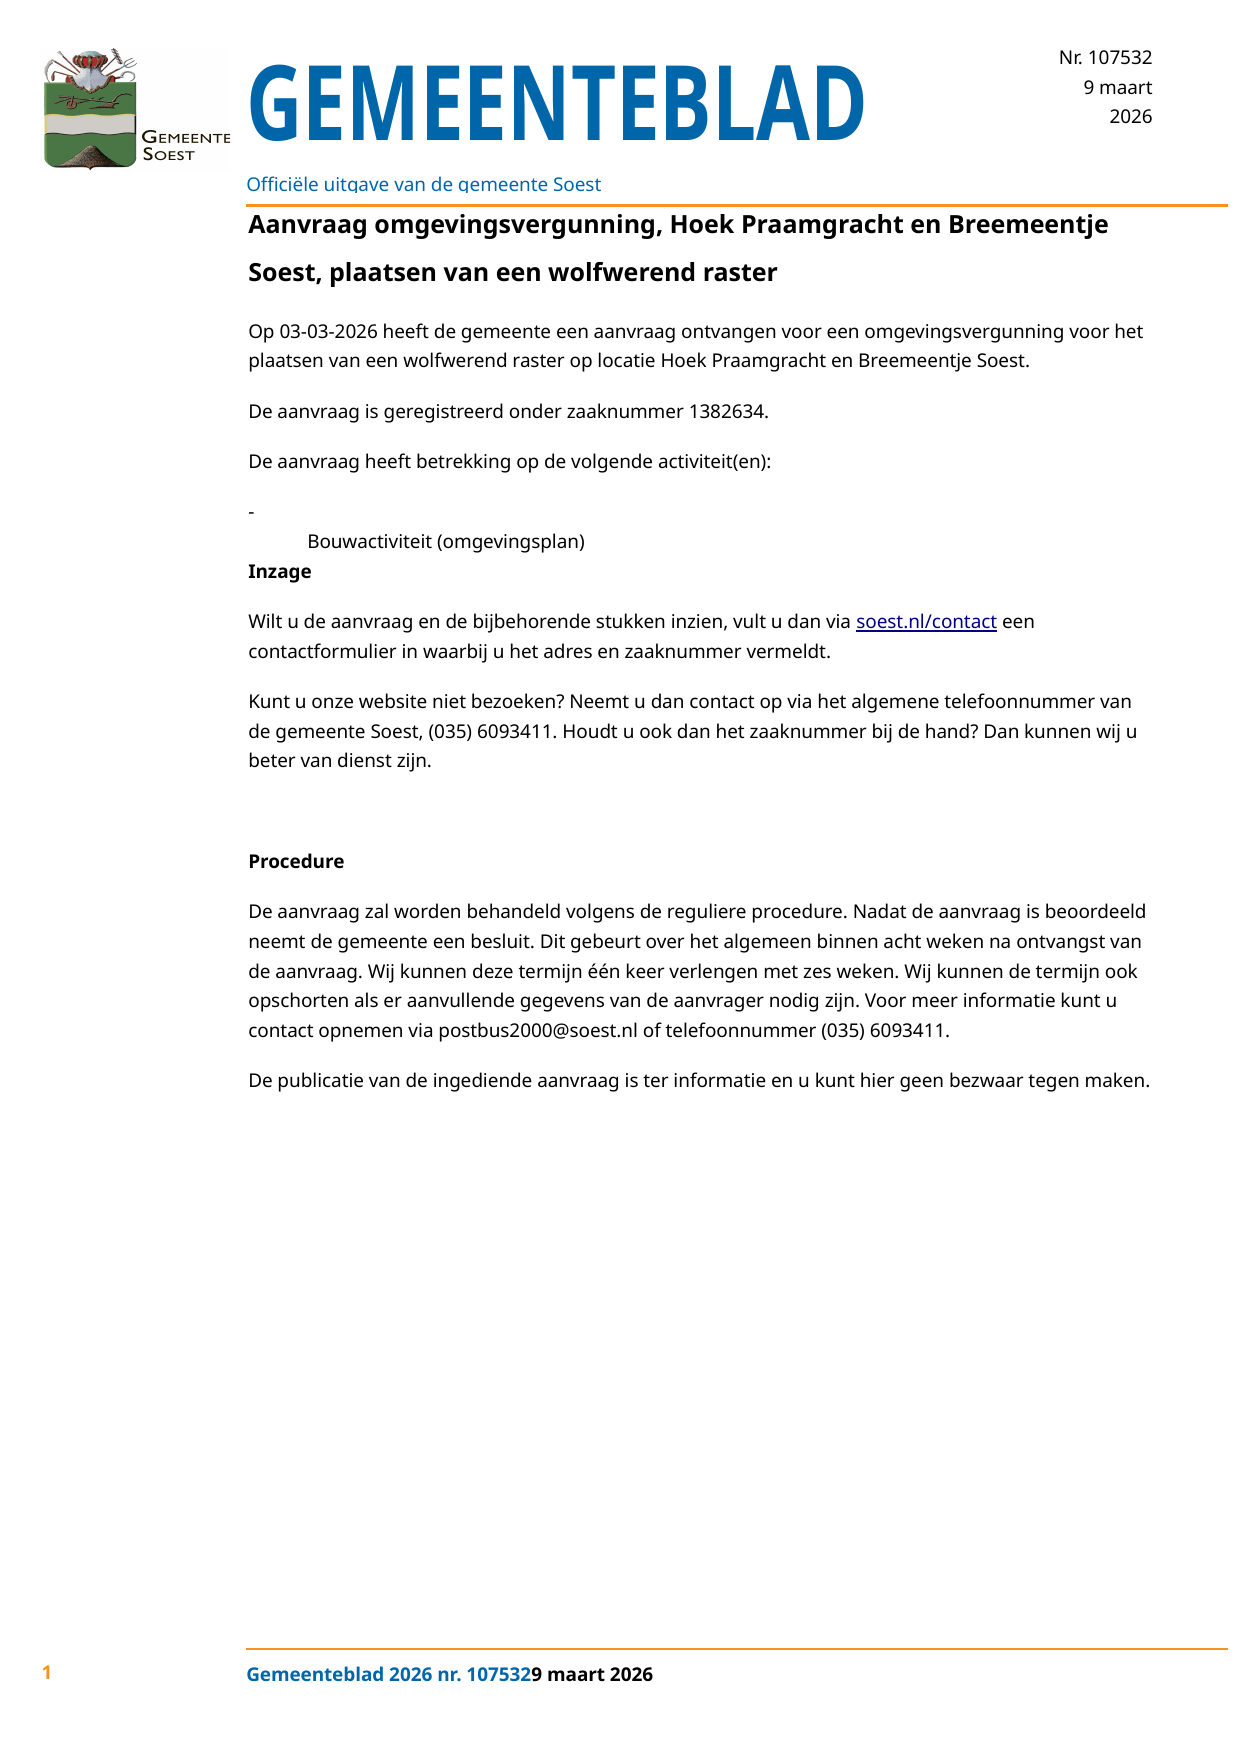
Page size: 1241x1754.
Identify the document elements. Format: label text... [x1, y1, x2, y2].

text Inzage [248, 558, 1152, 584]
text Aanvraag omgevingsvergunning, Hoek Praamgracht en Breemeentje Soest, plaatsen van een wolfwerend raster [248, 207, 1152, 288]
text De aanvraag zal worden behandeld volgens de reguliere procedure. Nadat de aanvraag is beoordeeld neemt de gemeente een besluit. Dit gebeurt over het algemeen binnen acht weken na ontvangst van de aanvraag. Wij kunnen deze termijn één keer verlengen met zes weken. Wij kunnen de termijn ook opschorten als er aanvullende gegevens van de aanvrager nodig zijn. Voor meer informatie kunt u contact opnemen via postbus2000@soest.nl of telefoonnummer (035) 6093411. [248, 899, 1152, 1043]
picture [41, 47, 231, 172]
list Bouwactiviteit (omgevingsplan) [248, 528, 1152, 554]
text De aanvraag is geregistreerd onder zaaknummer 1382634. [248, 398, 1152, 424]
text De publicatie van de ingediende aanvraag is ter informatie en u kunt hier geen bezwaar tegen maken. [248, 1067, 1152, 1093]
text Procedure [248, 848, 1152, 874]
text Wilt u de aanvraag en de bijbehorende stukken inzien, vult u dan via soest.nl/contact een contactformulier in waarbij u het adres en zaaknummer vermeldt. [248, 608, 1152, 664]
text Kunt u onze website niet bezoeken? Neemt u dan contact op via het algemene telefoonnummer van de gemeente Soest, (035) 6093411. Houdt u ook dan het zaaknummer bij de hand? Dan kunnen wij u beter van dienst zijn. [248, 688, 1152, 773]
text De aanvraag heeft betrekking op de volgende activiteit(en): [248, 448, 1152, 474]
text Op 03-03-2026 heeft de gemeente een aanvraag ontvangen voor een omgevingsvergunning voor het plaatsen van een wolfwerend raster op locatie Hoek Praamgracht en Breemeentje Soest. [248, 318, 1152, 373]
